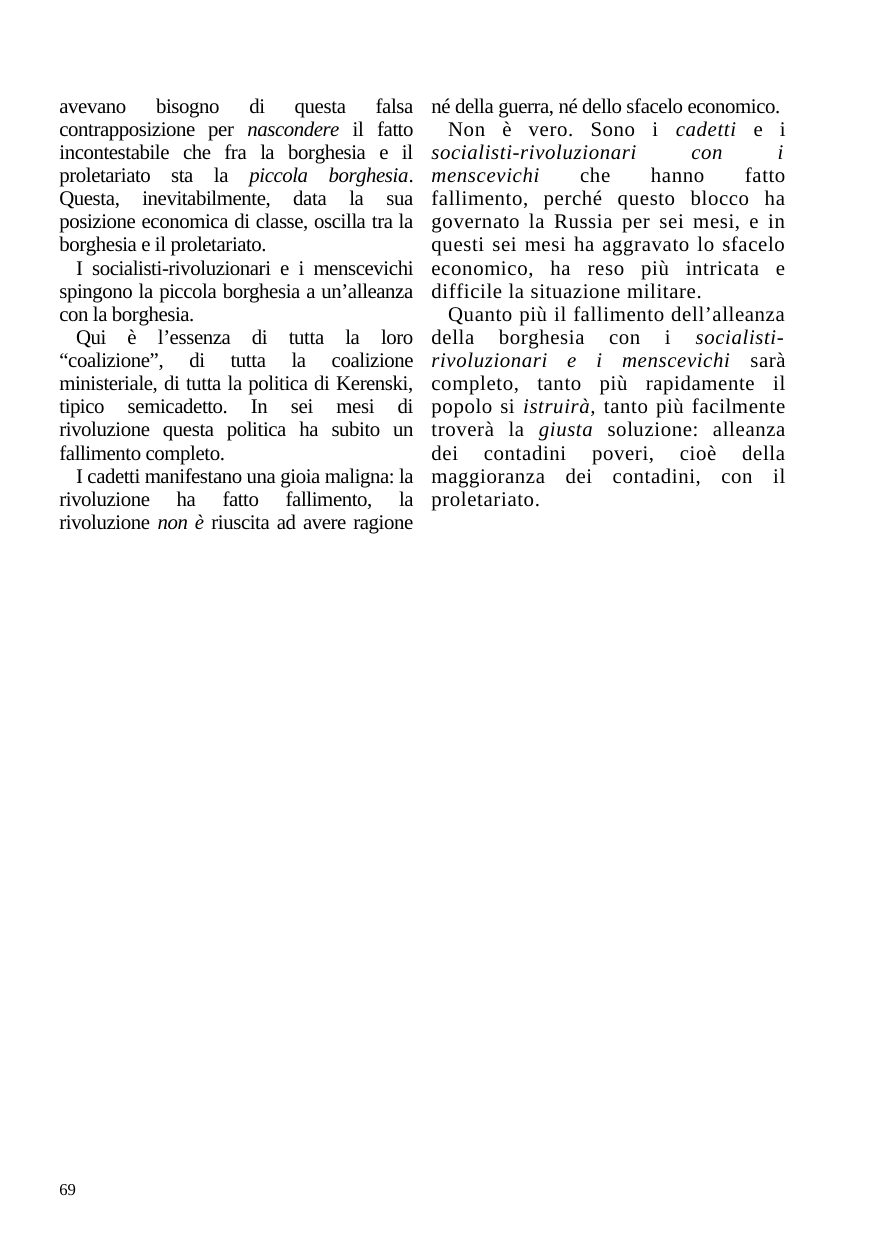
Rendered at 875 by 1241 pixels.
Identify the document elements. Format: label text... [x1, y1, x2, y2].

text Non è vero. Sono i cadetti e i socialisti-rivoluzionari con i menscevichi che hanno fatto fallimento, perché questo blocco ha governato la Russia per sei mesi, e in questi sei mesi ha aggravato lo sfacelo economico, ha reso più intricata e difficile la situazione militare. [431, 118, 786, 303]
text I socialisti-rivoluzionari e i menscevichi spingono la piccola borghesia a un’alleanza con la borghesia. [59, 256, 413, 326]
text né della guerra, né dello sfacelo economico. [431, 94, 786, 118]
text I cadetti manifestano una gioia maligna: la rivoluzione ha fatto fallimento, la rivoluzione non è riuscita ad avere ragione [59, 464, 413, 534]
text Qui è l’essenza di tutta la loro “coalizione”, di tutta la coalizione ministeriale, di tutta la politica di Kerenski, tipico semicadetto. In sei mesi di rivoluzione questa politica ha subito un fallimento completo. [59, 326, 413, 464]
text avevano bisogno di questa falsa contrapposizione per nascondere il fatto incontestabile che fra la borghesia e il proletariato sta la piccola borghesia. Questa, inevitabilmente, data la sua posizione economica di classe, oscilla tra la borghesia e il proletariato. [59, 94, 413, 256]
text Quanto più il fallimento dell’alleanza della borghesia con i socialisti-rivoluzionari e i menscevichi sarà completo, tanto più rapidamente il popolo si istruirà, tanto più facilmente troverà la giusta soluzione: alleanza dei contadini poveri, cioè della maggioranza dei contadini, con il proletariato. [431, 303, 786, 511]
